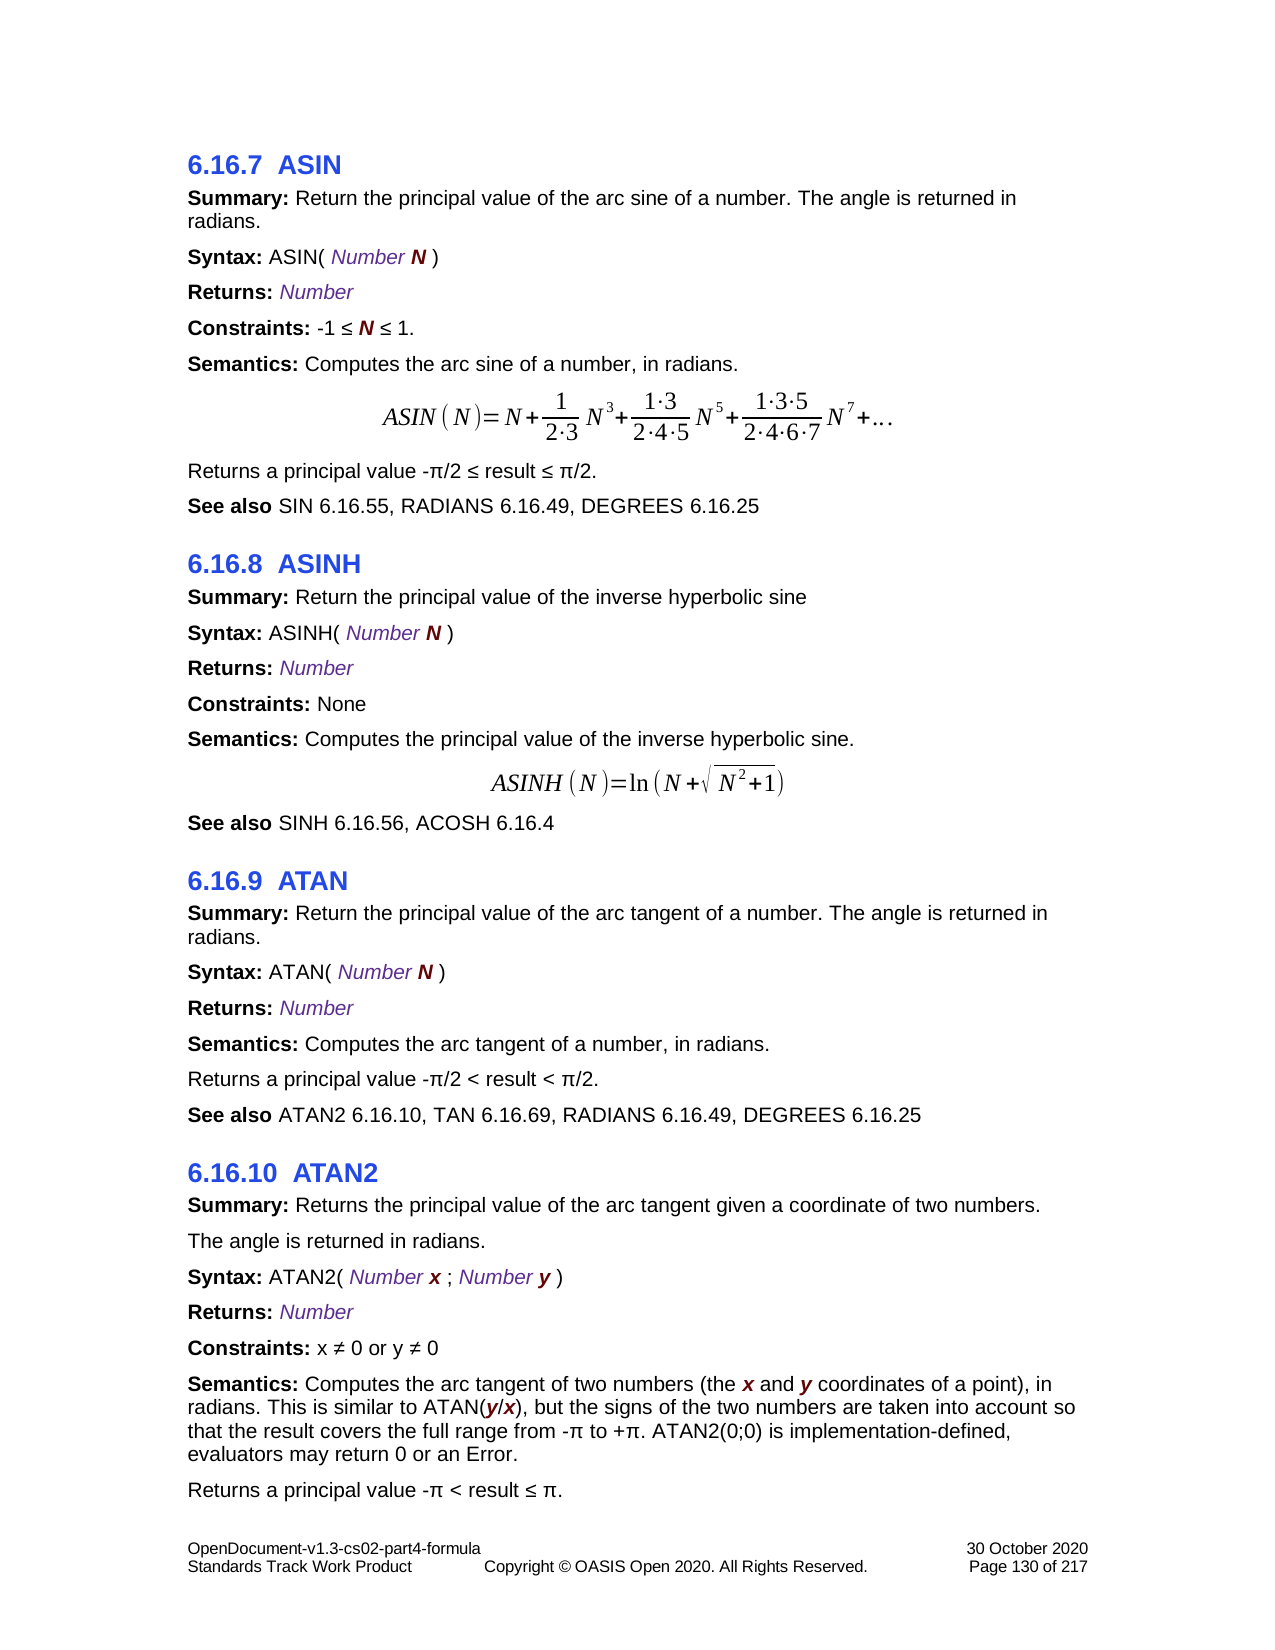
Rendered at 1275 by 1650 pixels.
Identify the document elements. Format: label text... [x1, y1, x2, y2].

text The angle is returned in radians. [187, 1229, 1088, 1253]
text Summary: Returns the principal value of the arc tangent given a coordinate of two numbers. [187, 1194, 1088, 1217]
text Semantics: Computes the arc tangent of a number, in radians. [187, 1032, 1088, 1056]
text Syntax: ASINH( Number N ) [187, 621, 1088, 644]
text Summary: Return the principal value of the arc sine of a number. The angle is returned in radians. [187, 186, 1088, 233]
text See also SINH 6.16.56, ACOSH 6.16.4 [187, 811, 1088, 834]
subtitle ASINH [187, 549, 1088, 579]
text Summary: Return the principal value of the arc tangent of a number. The angle is returned in radians. [187, 902, 1088, 949]
text Returns: Number [187, 1301, 1088, 1324]
text Returns: Number [187, 657, 1088, 680]
subtitle ATAN2 [187, 1158, 1088, 1188]
subtitle ASIN [187, 150, 1088, 180]
text See also SIN 6.16.55, RADIANS 6.16.49, DEGREES 6.16.25 [187, 495, 1088, 518]
text Returns a principal value -π/2 ≤ result ≤ π/2. [187, 459, 1088, 483]
text See also ATAN2 6.16.10, TAN 6.16.69, RADIANS 6.16.49, DEGREES 6.16.25 [187, 1103, 1088, 1127]
text Summary: Return the principal value of the inverse hyperbolic sine [187, 585, 1088, 609]
text Syntax: ATAN( Number N ) [187, 961, 1088, 984]
text Returns: Number [187, 281, 1088, 304]
text Syntax: ASIN( Number N ) [187, 245, 1088, 269]
text Syntax: ATAN2( Number x ; Number y ) [187, 1265, 1088, 1289]
text Semantics: Computes the principal value of the inverse hyperbolic sine. [187, 728, 1088, 751]
text Returns a principal value -π/2 < result < π/2. [187, 1068, 1088, 1091]
text Constraints: x ≠ 0 or y ≠ 0 [187, 1336, 1088, 1360]
text Returns a principal value -π < result ≤ π. [187, 1478, 1088, 1502]
text Constraints: None [187, 692, 1088, 716]
text Semantics: Computes the arc tangent of two numbers (the x and y coordinates of a point), in radians. This is similar to ATAN(y/x), but the signs of the two numbers are taken into account so that the result covers the full range from -π to +π. ATAN2(0;0) is implementation-defined, evaluators may return 0 or an Error. [187, 1372, 1088, 1466]
text Semantics: Computes the arc sine of a number, in radians. [187, 352, 1088, 376]
text Returns: Number [187, 996, 1088, 1020]
text Constraints: -1 ≤ N ≤ 1. [187, 316, 1088, 340]
subtitle ATAN [187, 866, 1088, 896]
